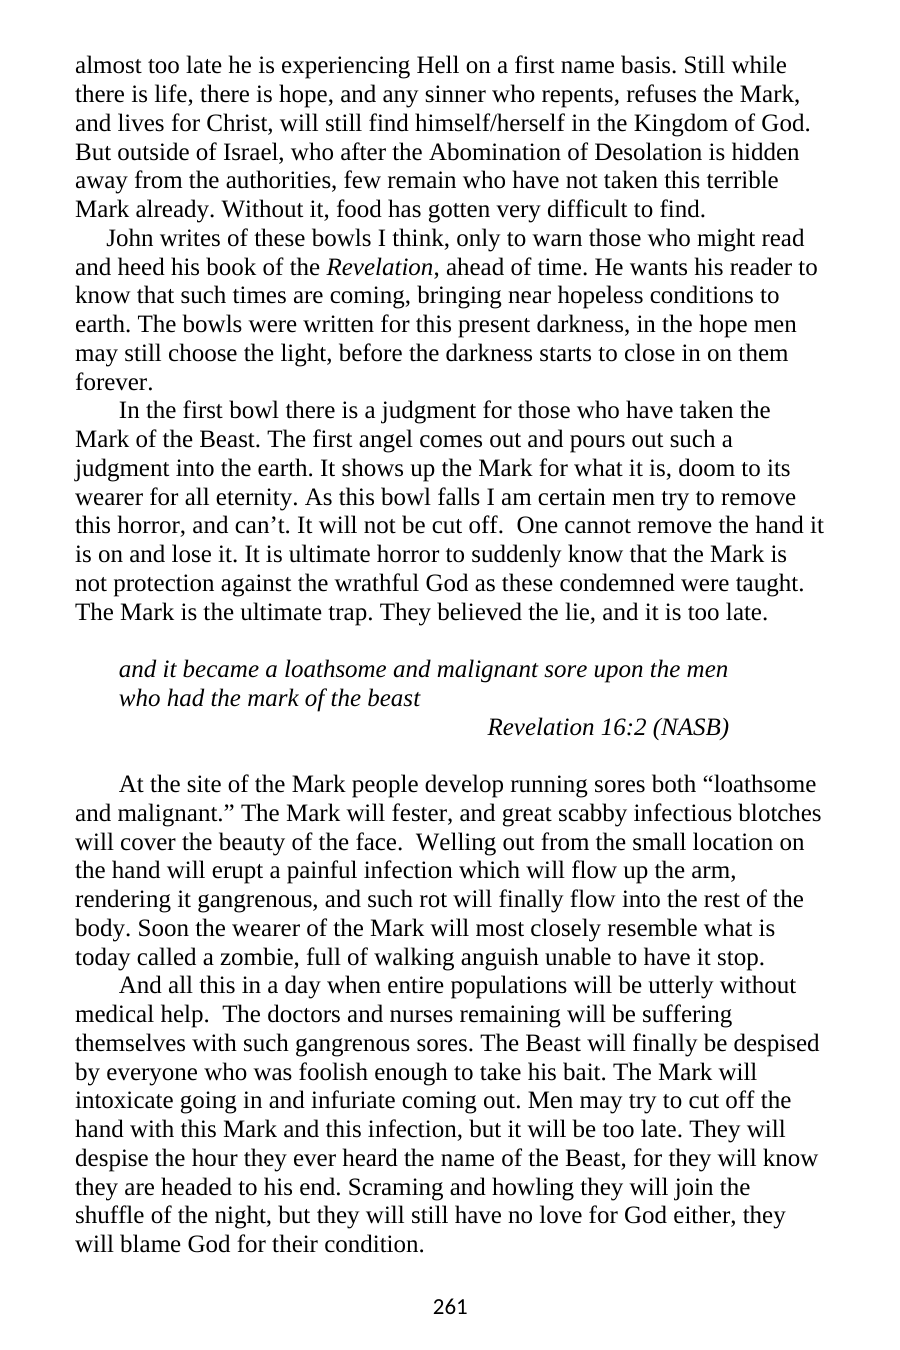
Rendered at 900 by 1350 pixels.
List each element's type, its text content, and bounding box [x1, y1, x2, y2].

text almost too late he is experiencing Hell on a first name basis. Still while there is life, there is hope, and any sinner who repents, refuses the Mark, and lives for Christ, will still find himself/herself in the Kingdom of God. But outside of Israel, who after the Abomination of Desolation is hidden away from the authorities, few remain who have not taken this terrible Mark already. Without it, food has gotten very difficult to find. [75, 51, 825, 223]
text who had the mark of the beast [75, 683, 825, 712]
text and it became a loathsome and malignant sore upon the men [75, 654, 825, 683]
text John writes of these bowls I think, only to warn those who might read and heed his book of the Revelation, ahead of time. He wants his reader to know that such times are coming, bringing near hopeless conditions to earth. The bowls were written for this present darkness, in the hope men may still choose the light, before the darkness starts to close in on them forever. [75, 223, 825, 396]
text And all this in a day when entire populations will be utterly without medical help. The doctors and nurses remaining will be suffering themselves with such gangrenous sores. The Beast will finally be despised by everyone who was foolish enough to take his bait. The Mark will intoxicate going in and infuriate coming out. Men may try to cut off the hand with this Mark and this infection, but it will be too late. They will despise the hour they ever heard the name of the Beast, for they will know they are headed to his end. Scraming and howling they will join the shuffle of the night, but they will still have no love for God either, they will blame God for their condition. [75, 971, 825, 1258]
text In the first bowl there is a judgment for those who have taken the Mark of the Beast. The first angel comes out and pours out such a judgment into the earth. It shows up the Mark for what it is, doom to its wearer for all eternity. As this bowl falls I am certain men try to remove this horror, and can’t. It will not be cut off. One cannot remove the hand it is on and lose it. It is ultimate horror to suddenly know that the Mark is not protection against the wrathful God as these condemned were taught. The Mark is the ultimate trap. They believed the lie, and it is too late. [75, 396, 825, 626]
text Revelation 16:2 (NASB) [150, 712, 825, 741]
text At the site of the Mark people develop running sores both “loathsome and malignant.” The Mark will fester, and great scabby infectious blotches will cover the beauty of the face. Welling out from the small location on the hand will erupt a painful infection which will flow up the arm, rendering it gangrenous, and such rot will finally flow into the rest of the body. Soon the wearer of the Mark will most closely resemble what is today called a zombie, full of walking anguish unable to have it stop. [75, 769, 825, 971]
